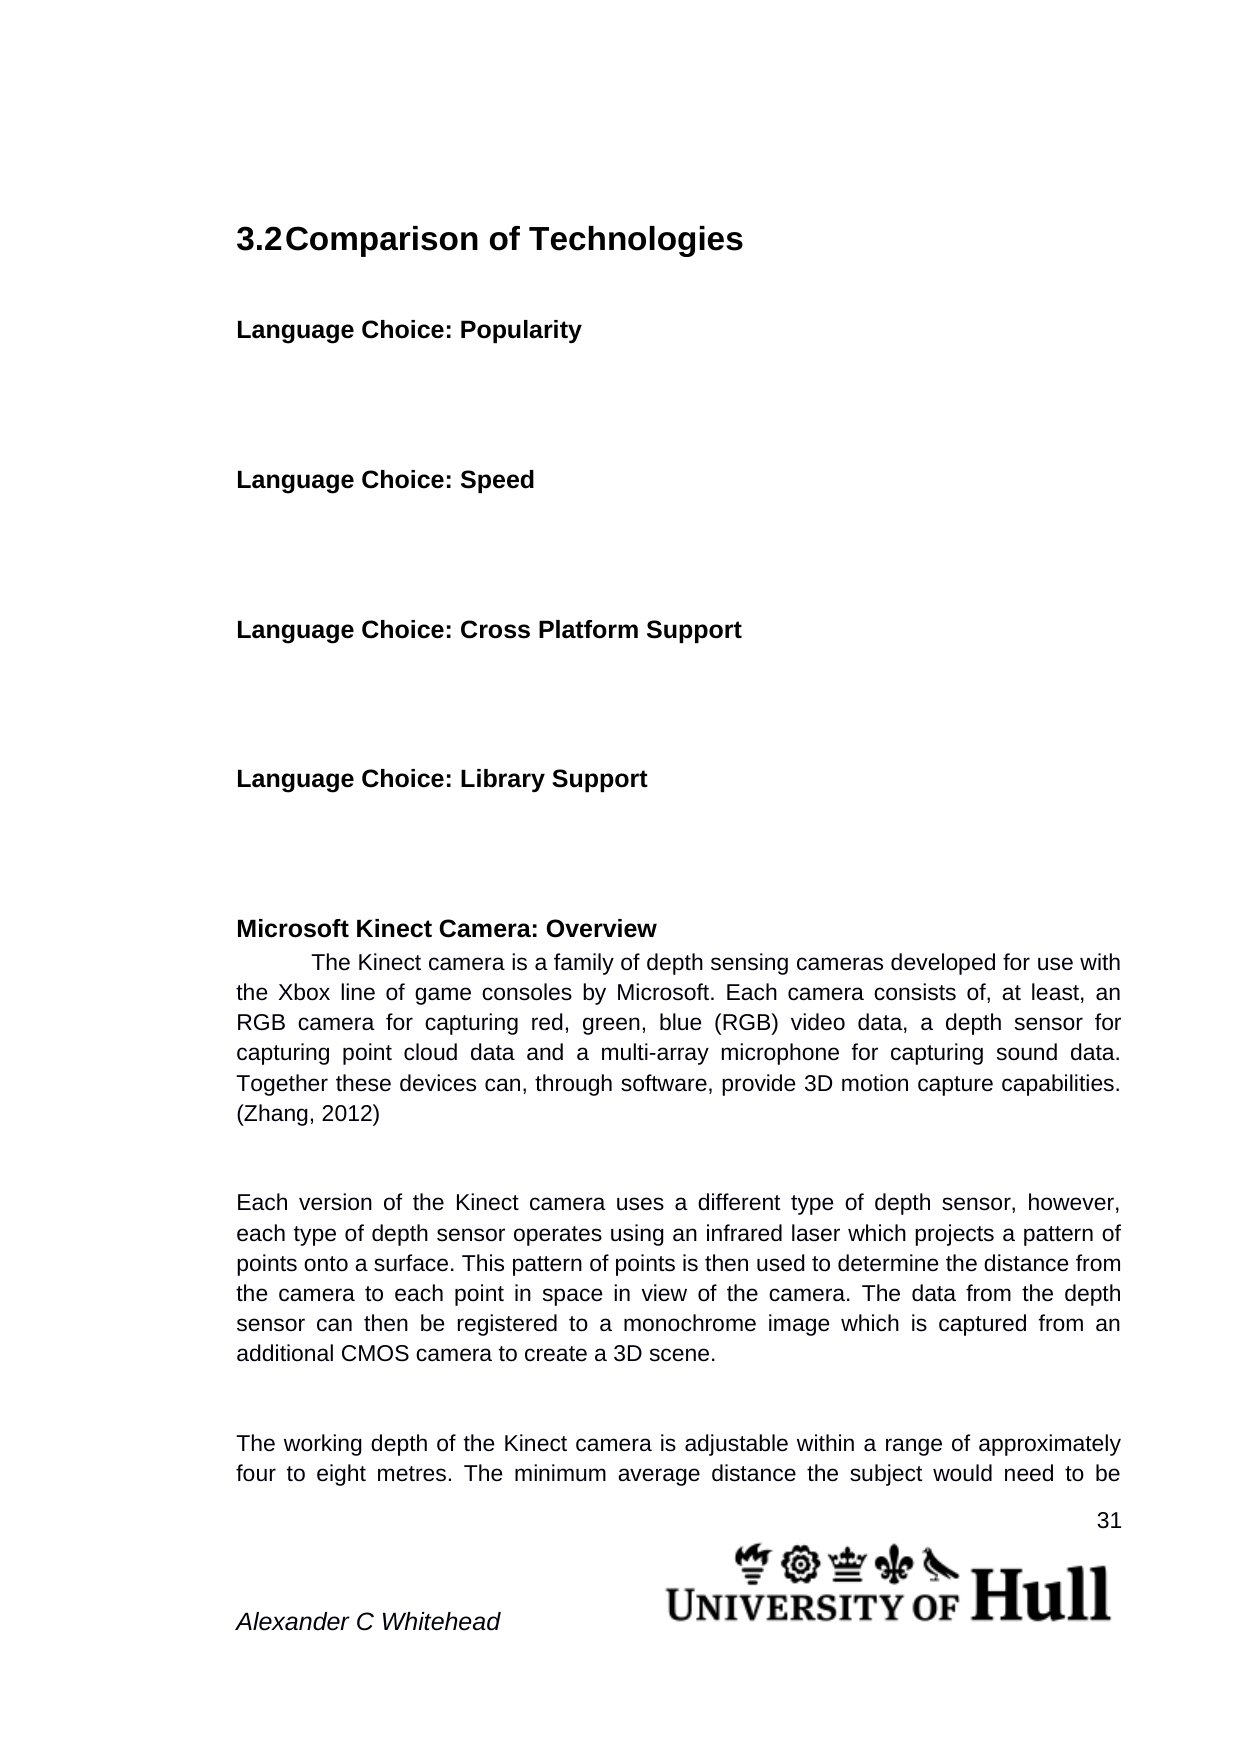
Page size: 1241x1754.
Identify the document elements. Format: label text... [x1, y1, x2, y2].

subtitle Language Choice: Library Support [236, 764, 1122, 793]
text The working depth of the Kinect camera is adjustable within a range of approximately four to eight metres. The minimum average distance the subject would need to be [236, 1430, 1122, 1487]
subtitle Language Choice: Cross Platform Support [236, 614, 1122, 643]
subtitle Language Choice: Popularity [236, 315, 1122, 344]
text Each version of the Kinect camera uses a different type of depth sensor, however, each type of depth sensor operates using an infrared laser which projects a pattern of points onto a surface. This pattern of points is then used to determine the distance from the camera to each point in space in view of the camera. The data from the depth sensor can then be registered to a monochrome image which is captured from an additional CMOS camera to create a 3D scene. [236, 1189, 1122, 1367]
picture [659, 1533, 1119, 1631]
subtitle Language Choice: Speed [236, 465, 1122, 494]
subtitle Microsoft Kinect Camera: Overview [236, 914, 1122, 942]
subtitle Comparison of Technologies [236, 219, 1122, 258]
text The Kinect camera is a family of depth sensing cameras developed for use with the Xbox line of game consoles by Microsoft. Each camera consists of, at least, an RGB camera for capturing red, green, blue (RGB) video data, a depth sensor for capturing point cloud data and a multi-array microphone for capturing sound data. Together these devices can, through software, provide 3D motion capture capabilities. (Zhang, 2012)⁠ [236, 949, 1122, 1126]
